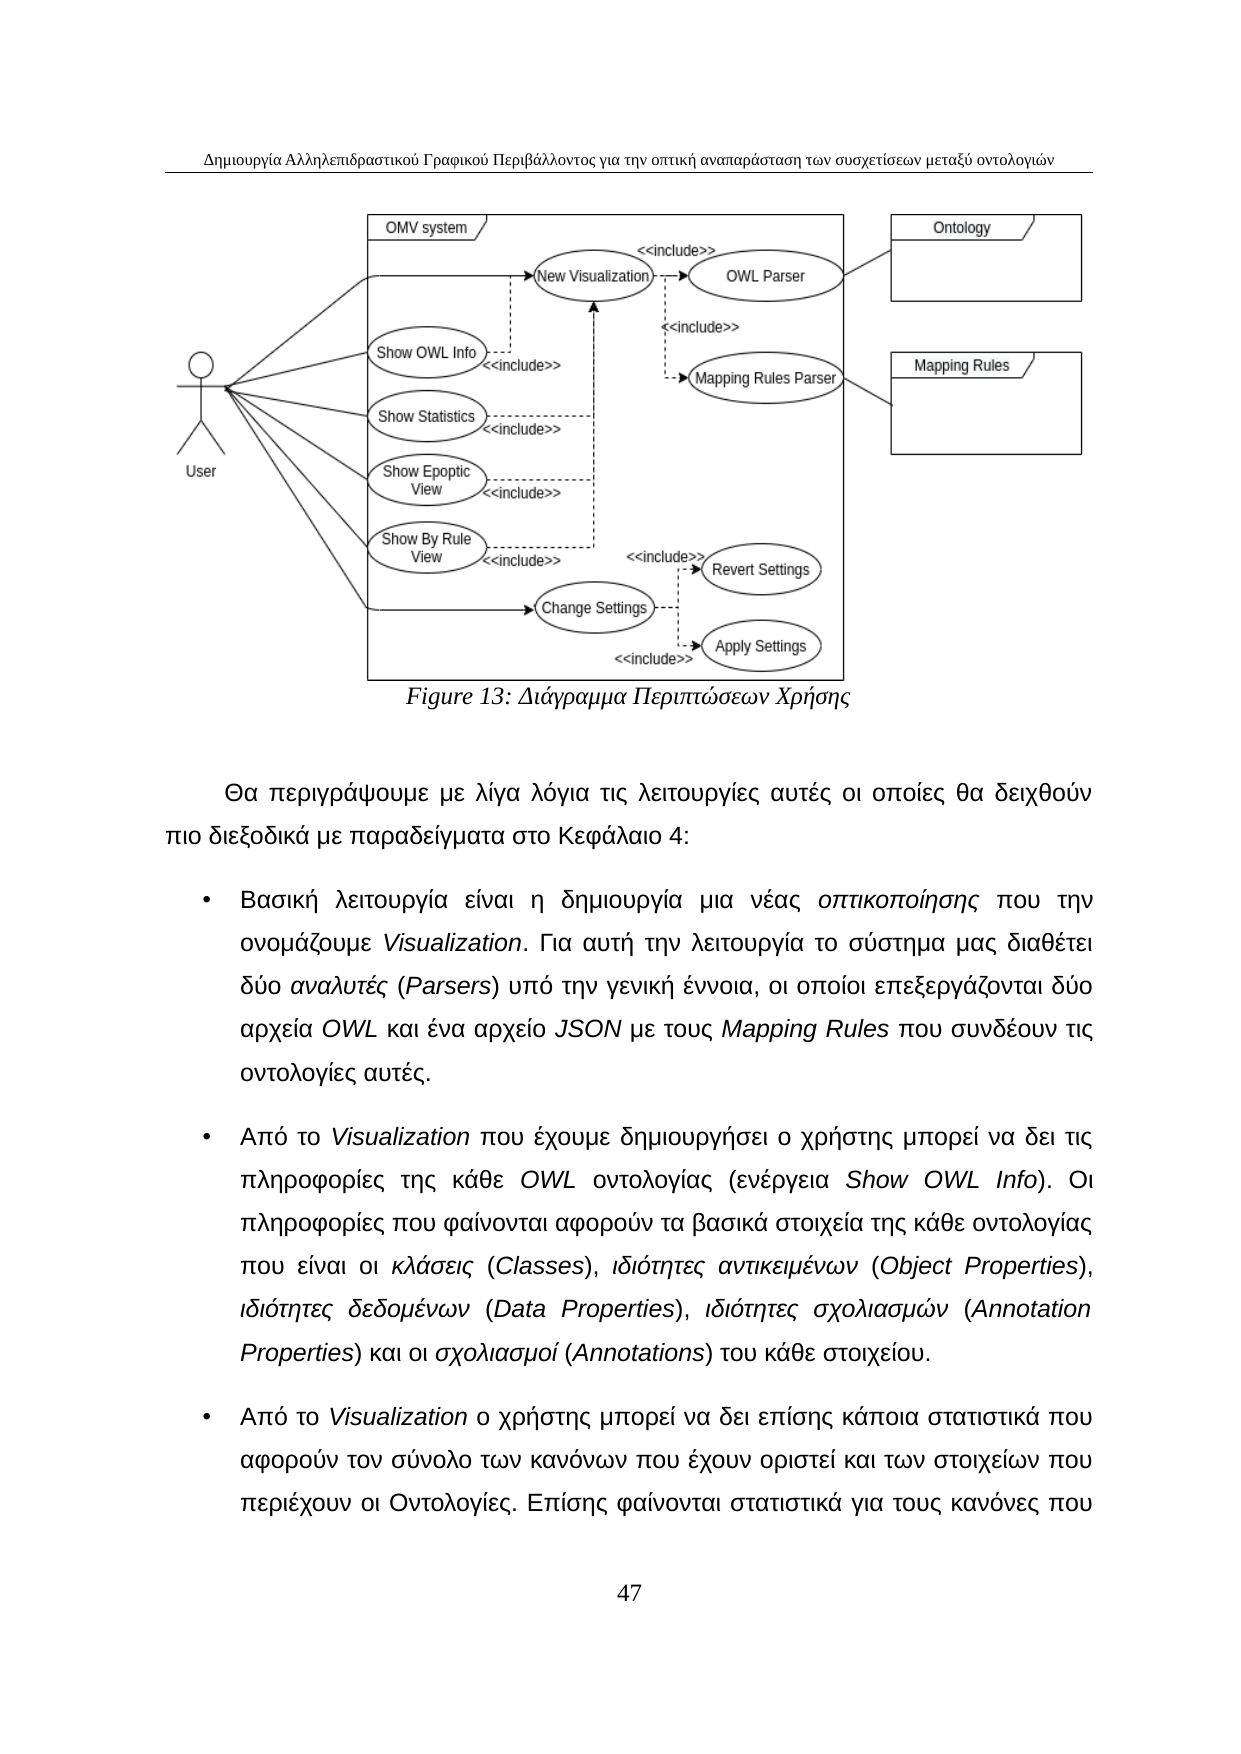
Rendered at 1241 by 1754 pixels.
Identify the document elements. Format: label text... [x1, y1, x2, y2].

text Θα περιγράψουμε με λίγα λόγια τις λειτουργίες αυτές οι οποίες θα δειχθούν πιο διεξοδικά με παραδείγματα στο Κεφάλαιο 4: [165, 778, 1093, 849]
list Από το Visualization που έχουμε δημιουργήσει ο χρήστης μπορεί να δει τις πληροφορίες της κάθε OWL οντολογίας (ενέργεια Show OWL Info). Οι πληροφορίες που φαίνονται αφορούν τα βασικά στοιχεία της κάθε οντολογίας που είναι οι κλάσεις (Classes), ιδιότητες αντικειμένων (Object Properties), ιδιότητες δεδομένων (Data Properties), ιδιότητες σχολιασμών (Annotation Properties) και οι σχολιασμοί (Annotations) του κάθε στοιχείου. [202, 1122, 1093, 1366]
list Βασική λειτουργία είναι η δημιουργία μια νέας οπτικοποίησης που την ονομάζουμε Visualization. Για αυτή την λειτουργία το σύστημα μας διαθέτει δύο αναλυτές (Parsers) υπό την γενική έννοια, οι οποίοι επεξεργάζονται δύο αρχεία OWL και ένα αρχείο JSON με τους Mapping Rules που συνδέουν τις οντολογίες αυτές. [202, 885, 1093, 1086]
list Από το Visualization ο χρήστης μπορεί να δει επίσης κάποια στατιστικά που αφορούν τον σύνολο των κανόνων που έχουν οριστεί και των στοιχείων που περιέχουν οι Οντολογίες. Επίσης φαίνονται στατιστικά για τους κανόνες που [202, 1402, 1093, 1517]
picture [172, 214, 1087, 681]
text Figure 13: Διάγραμμα Περιπτώσεων Χρήσης [172, 681, 1086, 710]
